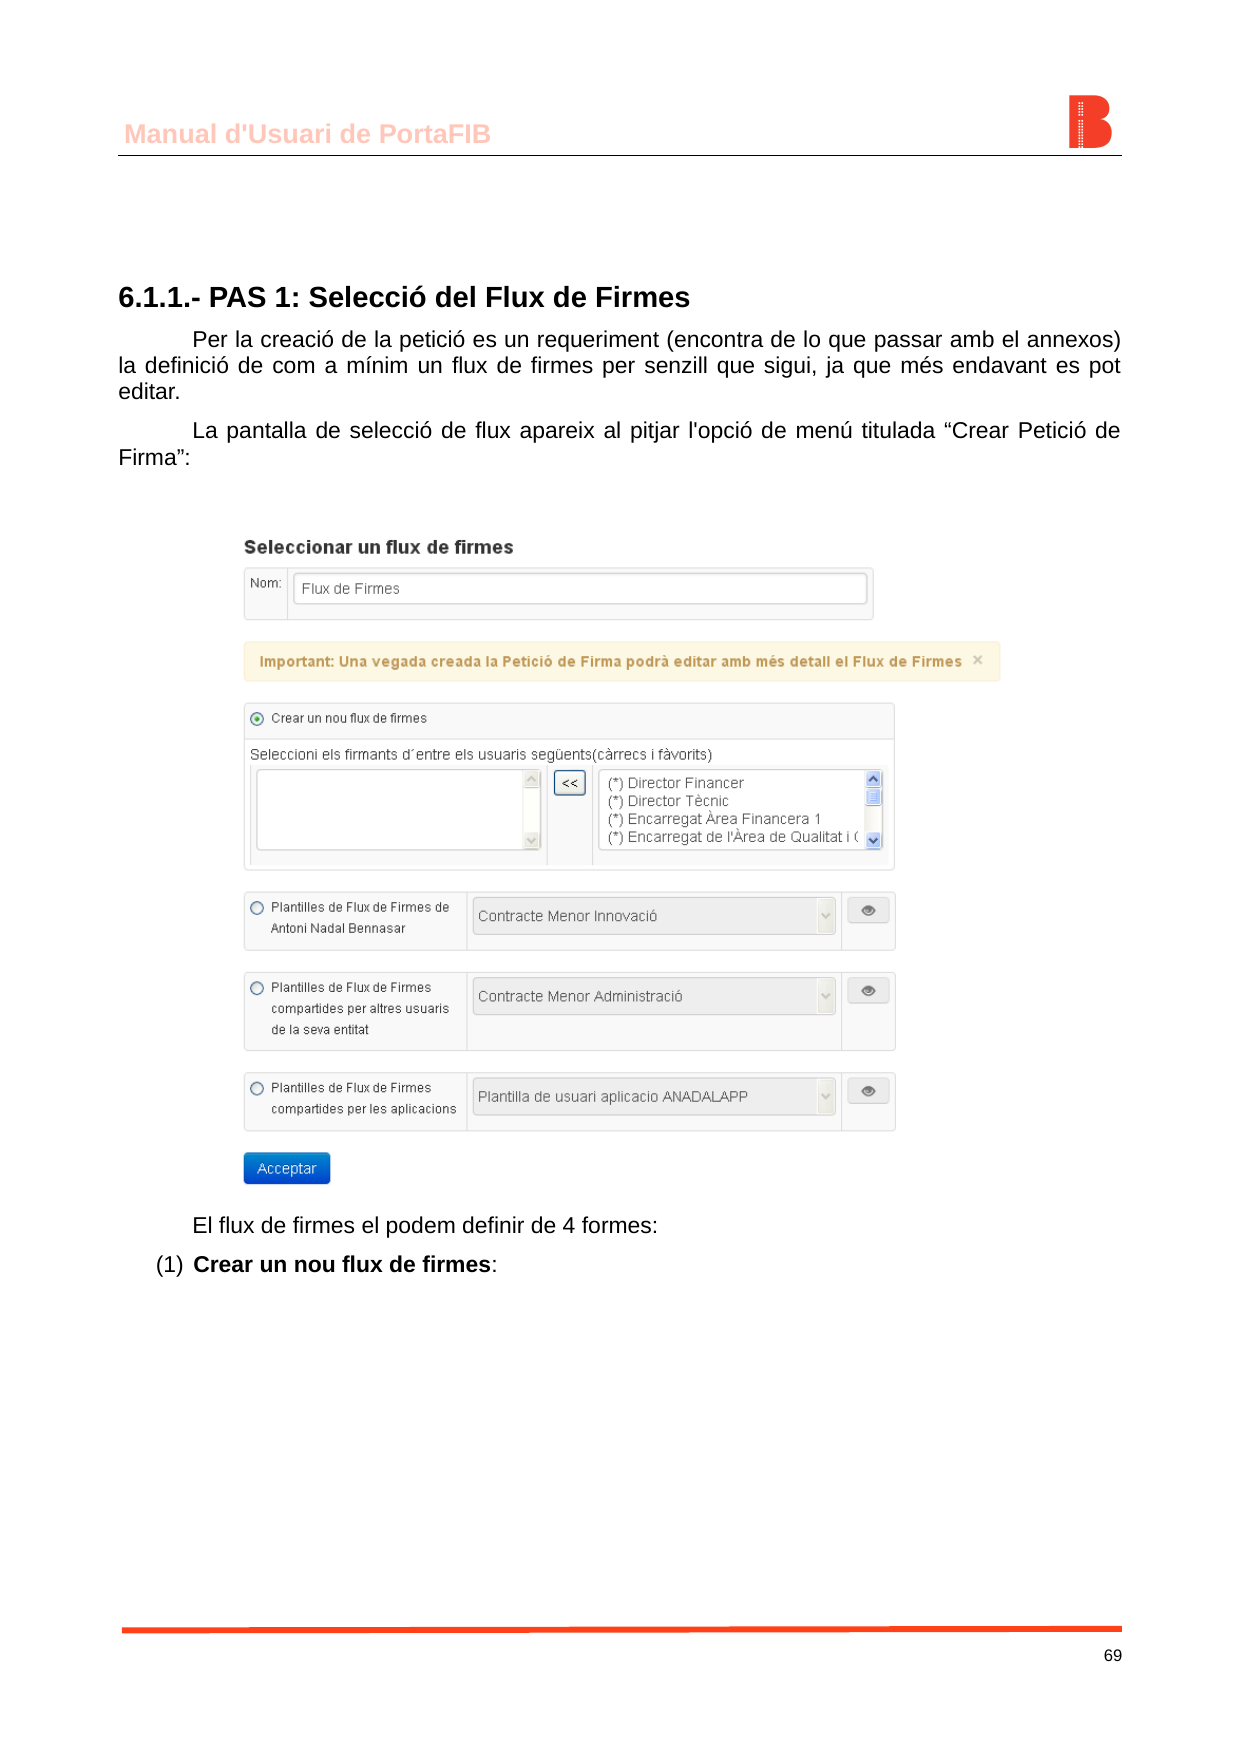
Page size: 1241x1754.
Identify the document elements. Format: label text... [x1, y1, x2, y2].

picture [1063, 94, 1117, 150]
text El flux de firmes el podem definir de 4 formes: [118, 1212, 1122, 1238]
picture [229, 521, 1011, 1200]
text La pantalla de selecció de flux apareix al pitjar l'opció de menú titulada “Crear Petició de Firma”: [118, 417, 1122, 470]
subtitle PAS 1: Selecció del Flux de Firmes [118, 279, 1122, 313]
list Crear un nou flux de firmes: [156, 1251, 1122, 1277]
text Per la creació de la petició es un requeriment (encontra de lo que passar amb el annexos) la definició de com a mínim un flux de firmes per senzill que sigui, ja que més endavant es pot editar. [118, 326, 1122, 405]
